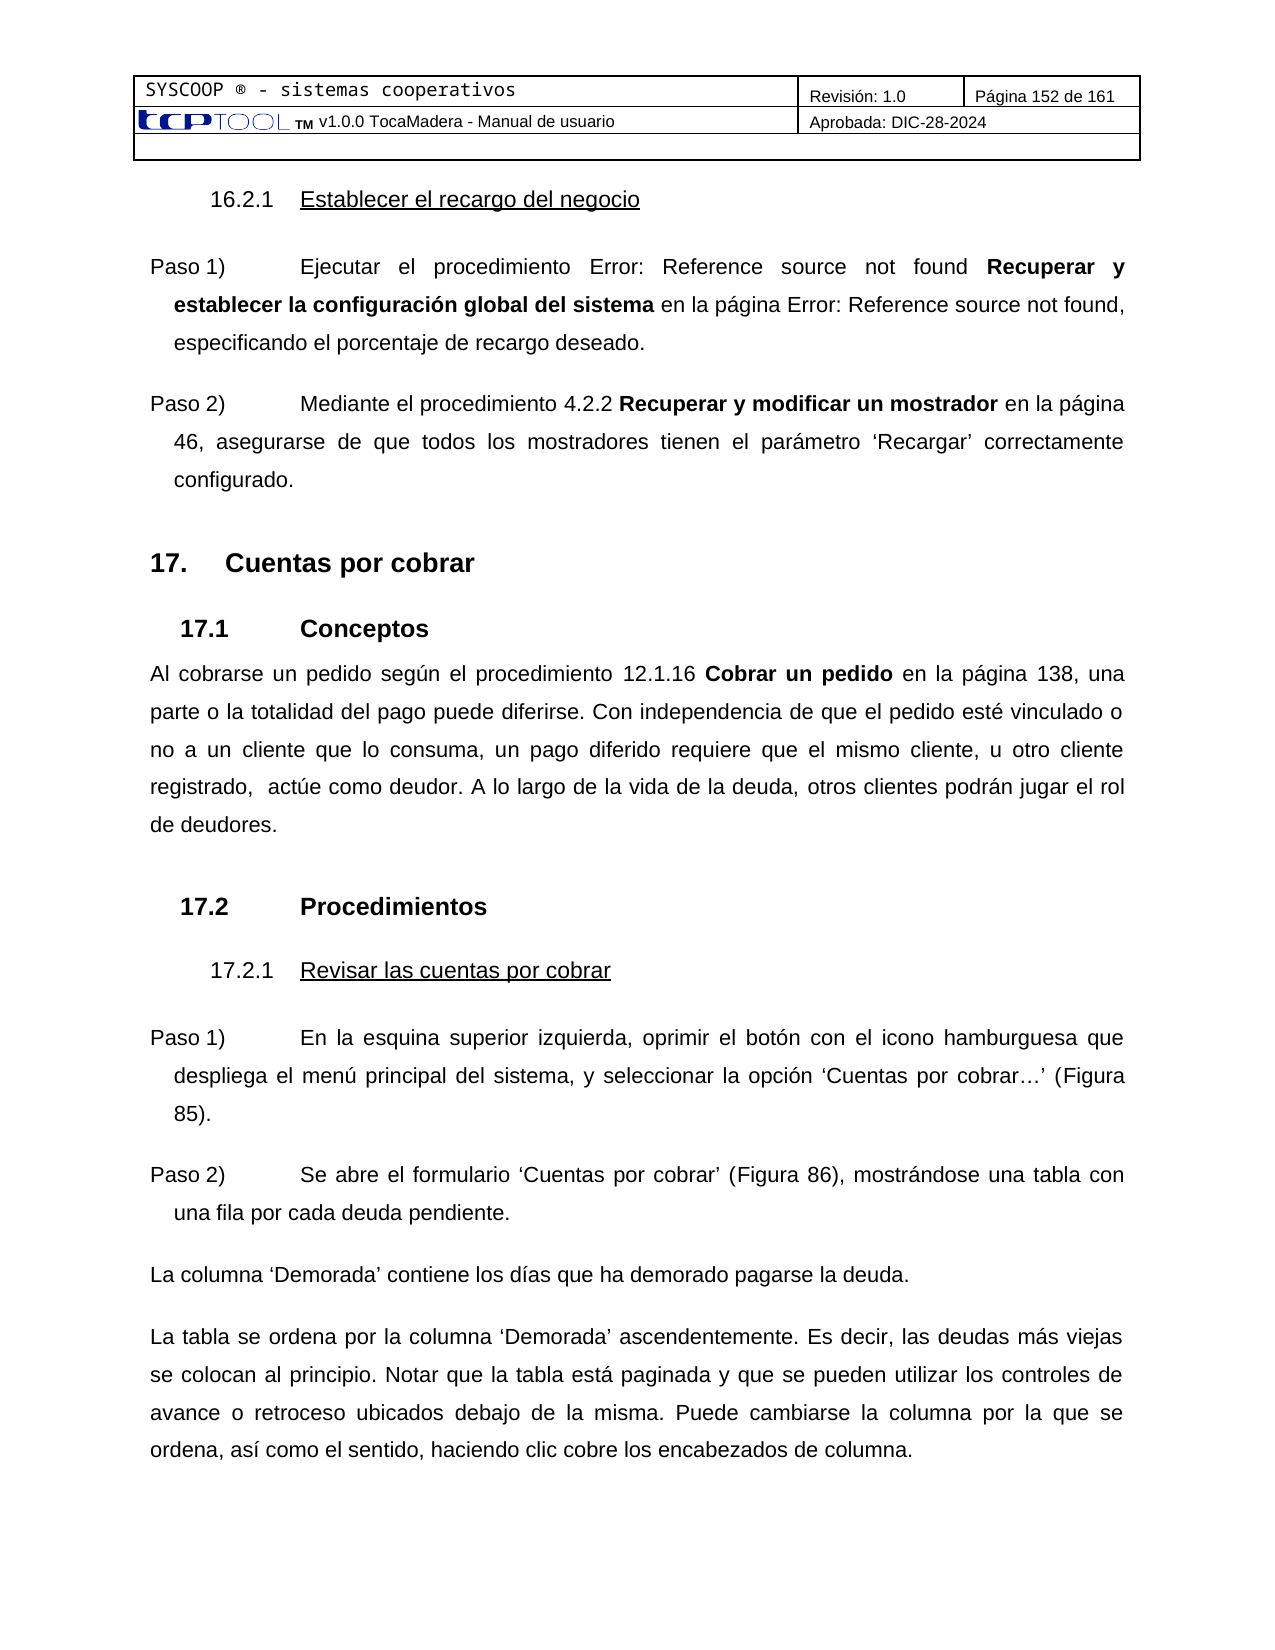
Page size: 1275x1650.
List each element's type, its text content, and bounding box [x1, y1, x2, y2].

subtitle Establecer el recargo del negocio [210, 186, 1125, 212]
subtitle Cuentas por cobrar [150, 547, 1125, 578]
list En la esquina superior izquierda, oprimir el botón con el icono hamburguesa que despliega el menú principal del sistema, y seleccionar la opción ‘Cuentas por cobrar…’ (Figura 85). [150, 1025, 1125, 1126]
subtitle Conceptos [180, 614, 1125, 643]
list Se abre el formulario ‘Cuentas por cobrar’ (Figura 86), mostrándose una tabla con una fila por cada deuda pendiente. [150, 1162, 1125, 1225]
text La columna ‘Demorada’ contiene los días que ha demorado pagarse la deuda. [150, 1262, 1125, 1287]
list Ejecutar el procedimiento Error: Reference source not found Recuperar y establecer la configuración global del sistema en la página Error: Reference source not found, especificando el porcentaje de recargo deseado. [150, 254, 1125, 355]
subtitle Revisar las cuentas por cobrar [210, 957, 1125, 983]
text Al cobrarse un pedido según el procedimiento 12.1.16 Cobrar un pedido en la página 137, una parte o la totalidad del pago puede diferirse. Con independencia de que el pedido esté vinculado o no a un cliente que lo consuma, un pago diferido requiere que el mismo cliente, u otro cliente registrado, actúe como deudor. A lo largo de la vida de la deuda, otros clientes podrán jugar el rol de deudores. [150, 661, 1125, 837]
subtitle Procedimientos [180, 892, 1125, 921]
text La tabla se ordena por la columna ‘Demorada’ ascendentemente. Es decir, las deudas más viejas se colocan al principio. Notar que la tabla está paginada y que se pueden utilizar los controles de avance o retroceso ubicados debajo de la misma. Puede cambiarse la columna por la que se ordena, así como el sentido, haciendo clic cobre los encabezados de columna. [150, 1324, 1125, 1462]
list Mediante el procedimiento 4.2.2 Recuperar y modificar un mostrador en la página 45, asegurarse de que todos los mostradores tienen el parámetro ‘Recargar’ correctamente configurado. [150, 391, 1125, 492]
picture [138, 110, 290, 130]
